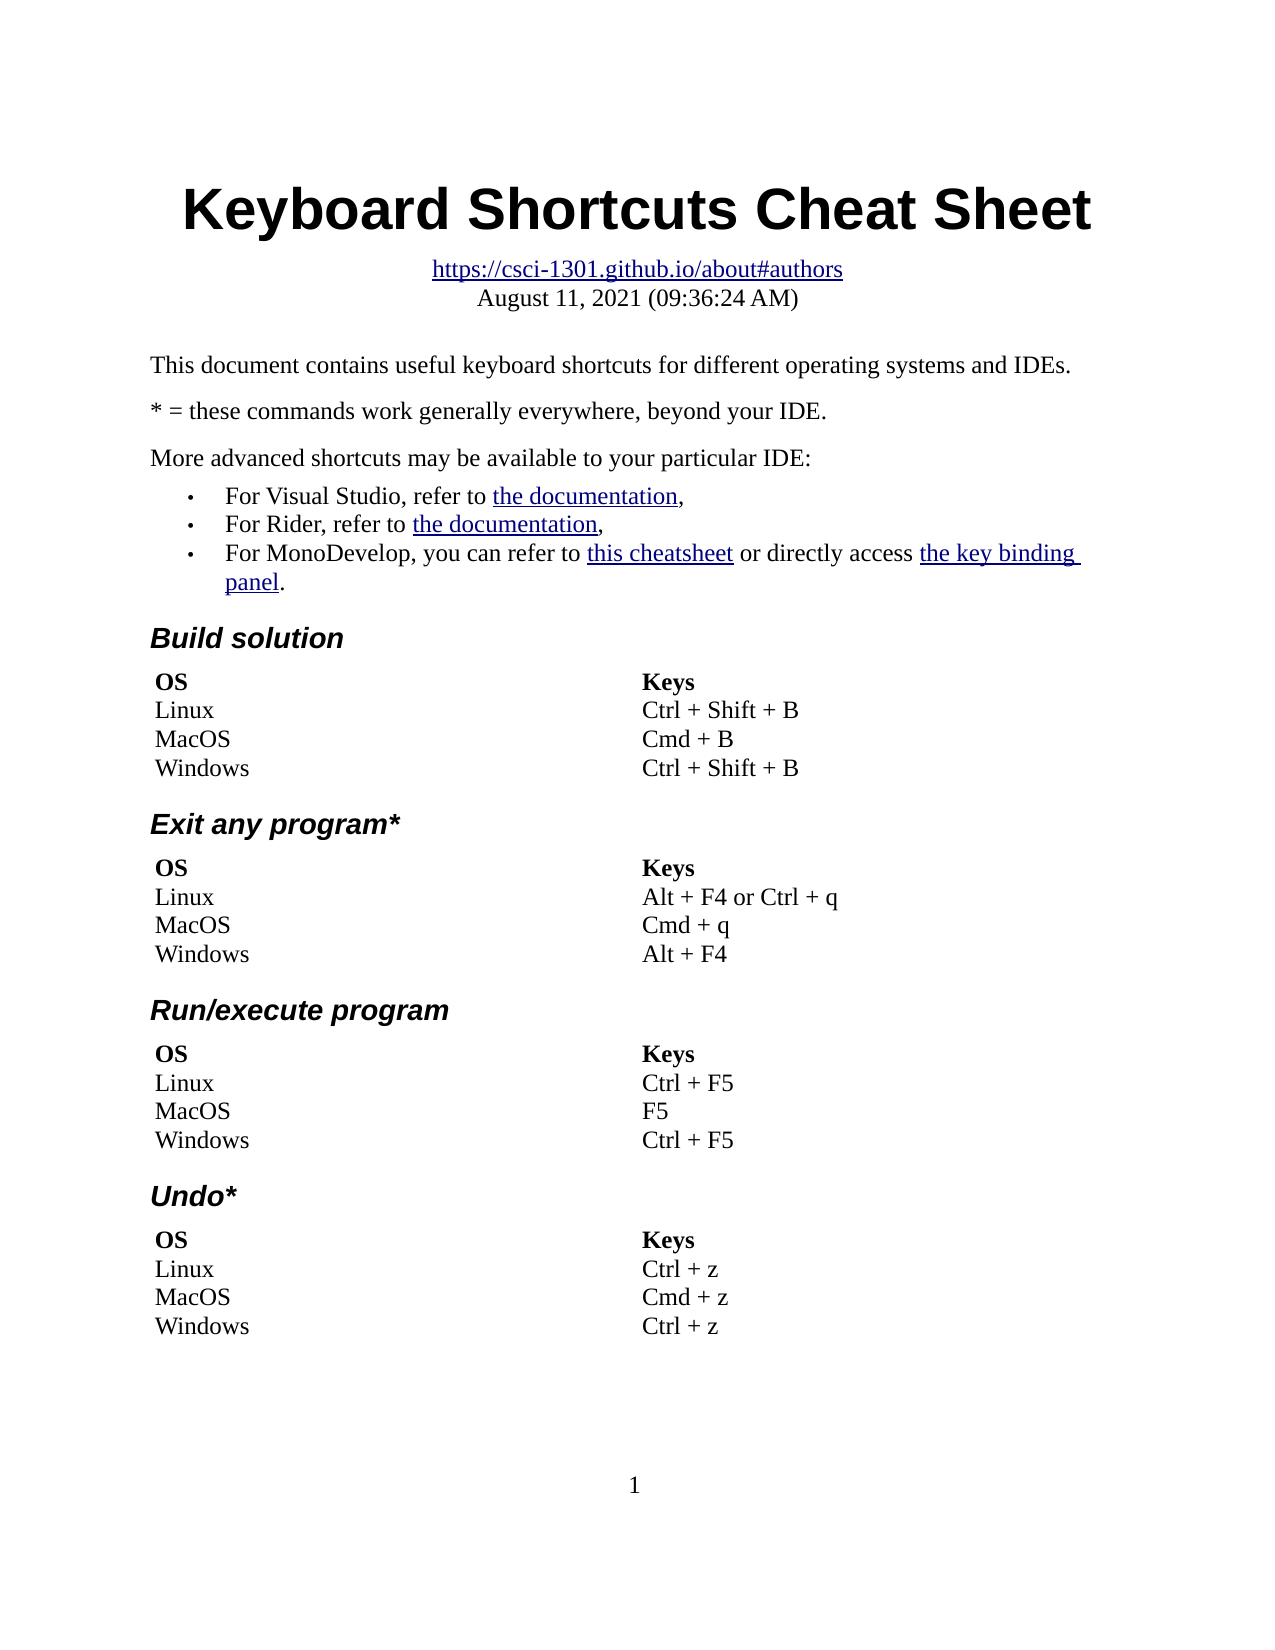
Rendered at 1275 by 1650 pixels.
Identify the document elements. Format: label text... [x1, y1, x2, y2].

table_cell Alt + F4 or Ctrl + q [638, 882, 1125, 910]
table_cell Linux [150, 1068, 637, 1096]
table_cell Linux [150, 696, 637, 724]
list For MonoDevelop, you can refer to this cheatsheet or directly access the key binding panel. [187, 538, 1125, 596]
table_cell Cmd + z [638, 1283, 1125, 1311]
table_cell Ctrl + F5 [638, 1125, 1125, 1154]
table_cell Alt + F4 [638, 939, 1125, 968]
subtitle Build solution [150, 621, 1125, 654]
table_header Keys [638, 1225, 1125, 1254]
text More advanced shortcuts may be available to your particular IDE: [150, 443, 1125, 472]
table_cell MacOS [150, 910, 637, 939]
subtitle Exit any program* [150, 807, 1125, 840]
table_cell Ctrl + z [638, 1311, 1125, 1340]
subtitle Undo* [150, 1179, 1125, 1212]
table_cell F5 [638, 1096, 1125, 1125]
text August 11, 2021 (09:36:24 AM) [150, 283, 1125, 312]
list For Rider, refer to the documentation, [187, 509, 1125, 538]
table_cell Windows [150, 939, 637, 968]
table_header OS [150, 1039, 637, 1068]
table_cell MacOS [150, 1096, 637, 1125]
title Keyboard Shortcuts Cheat Sheet [150, 175, 1125, 242]
table_cell Linux [150, 882, 637, 910]
table_cell MacOS [150, 724, 637, 753]
table_cell Windows [150, 1125, 637, 1154]
table_header Keys [638, 853, 1125, 882]
text * = these commands work generally everywhere, beyond your IDE. [150, 396, 1125, 425]
table_header Keys [638, 667, 1125, 696]
list For Visual Studio, refer to the documentation, [187, 481, 1125, 509]
table_cell Linux [150, 1254, 637, 1282]
table_header Keys [638, 1039, 1125, 1068]
subtitle Run/execute program [150, 993, 1125, 1026]
table_header OS [150, 853, 637, 882]
text This document contains useful keyboard shortcuts for different operating systems and IDEs. [150, 350, 1125, 378]
table_cell MacOS [150, 1283, 637, 1311]
text https://csci-1301.github.io/about#authors [150, 254, 1125, 283]
table_cell Ctrl + z [638, 1254, 1125, 1282]
table_cell Ctrl + F5 [638, 1068, 1125, 1096]
table_cell Cmd + B [638, 724, 1125, 753]
table_header OS [150, 667, 637, 696]
table_header OS [150, 1225, 637, 1254]
table_cell Ctrl + Shift + B [638, 696, 1125, 724]
table_cell Windows [150, 1311, 637, 1340]
table_cell Cmd + q [638, 910, 1125, 939]
table_cell Ctrl + Shift + B [638, 753, 1125, 782]
table_cell Windows [150, 753, 637, 782]
